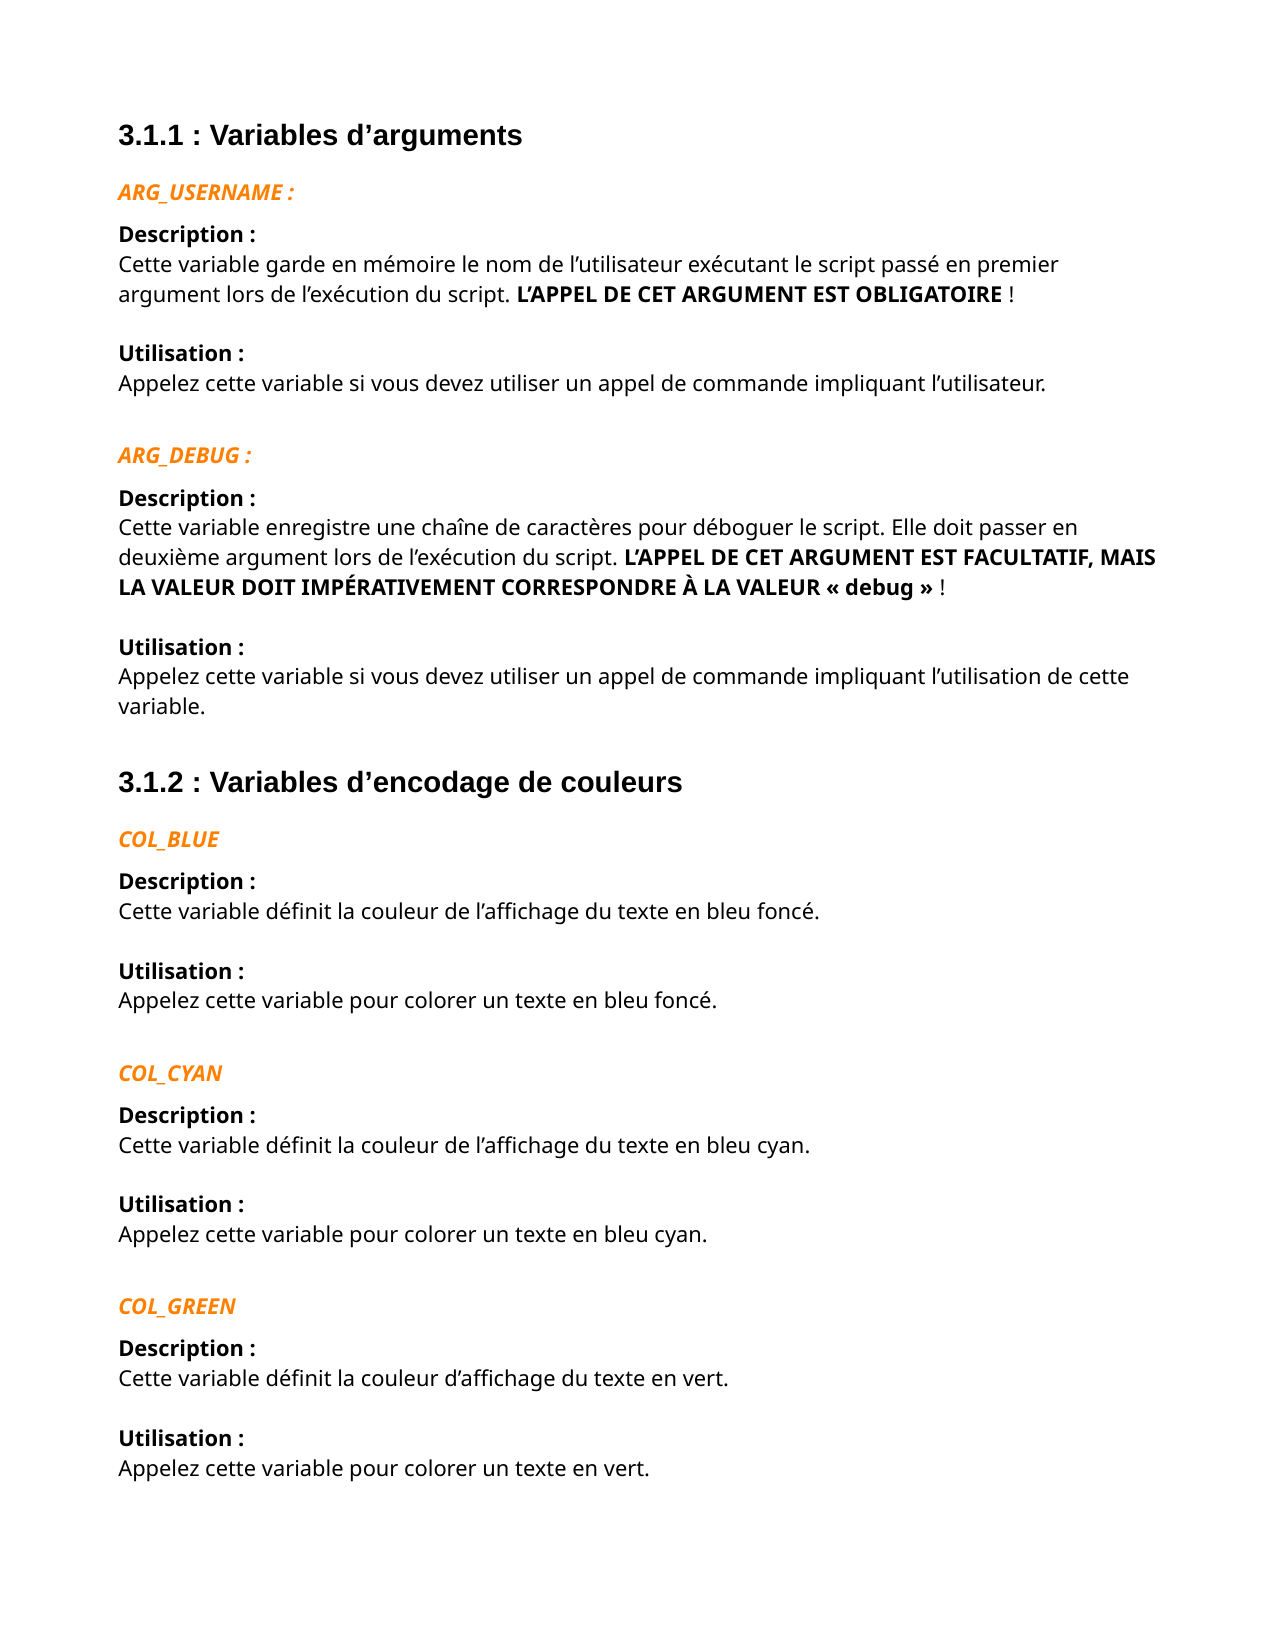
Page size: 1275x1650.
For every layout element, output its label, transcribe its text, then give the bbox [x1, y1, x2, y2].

text Description : [118, 1333, 1157, 1363]
text Appelez cette variable pour colorer un texte en bleu cyan. [118, 1219, 1157, 1249]
text Cette variable enregistre une chaîne de caractères pour déboguer le script. Elle doit passer en deuxième argument lors de l’exécution du script. L’APPEL DE CET ARGUMENT EST FACULTATIF, MAIS LA VALEUR DOIT IMPÉRATIVEMENT CORRESPONDRE À LA VALEUR « debug » ! [118, 512, 1157, 602]
subtitle ARG_USERNAME : [118, 177, 1157, 207]
text Cette variable définit la couleur d’affichage du texte en vert. [118, 1363, 1157, 1393]
text Cette variable définit la couleur de l’affichage du texte en bleu foncé. [118, 896, 1157, 926]
text Utilisation : [118, 1189, 1157, 1219]
subtitle COL_BLUE [118, 824, 1157, 854]
text Description : [118, 866, 1157, 896]
text Description : [118, 219, 1157, 249]
subtitle COL_CYAN [118, 1057, 1157, 1087]
text Utilisation : [118, 1423, 1157, 1452]
text Utilisation : [118, 956, 1157, 985]
subtitle COL_GREEN [118, 1291, 1157, 1321]
text Appelez cette variable pour colorer un texte en vert. [118, 1452, 1157, 1482]
subtitle ARG_DEBUG : [118, 440, 1157, 470]
subtitle 3.1.2 : Variables d’encodage de couleurs [118, 765, 1157, 799]
text Description : [118, 1100, 1157, 1129]
subtitle 3.1.1 : Variables d’arguments [118, 118, 1157, 152]
text Utilisation : [118, 631, 1157, 661]
text Cette variable définit la couleur de l’affichage du texte en bleu cyan. [118, 1129, 1157, 1159]
text Cette variable garde en mémoire le nom de l’utilisateur exécutant le script passé en premier argument lors de l’exécution du script. L’APPEL DE CET ARGUMENT EST OBLIGATOIRE ! [118, 249, 1157, 308]
text Appelez cette variable si vous devez utiliser un appel de commande impliquant l’utilisateur. [118, 368, 1157, 398]
text Appelez cette variable pour colorer un texte en bleu foncé. [118, 985, 1157, 1015]
text Appelez cette variable si vous devez utiliser un appel de commande impliquant l’utilisation de cette variable. [118, 661, 1157, 721]
text Utilisation : [118, 338, 1157, 368]
text Description : [118, 482, 1157, 512]
